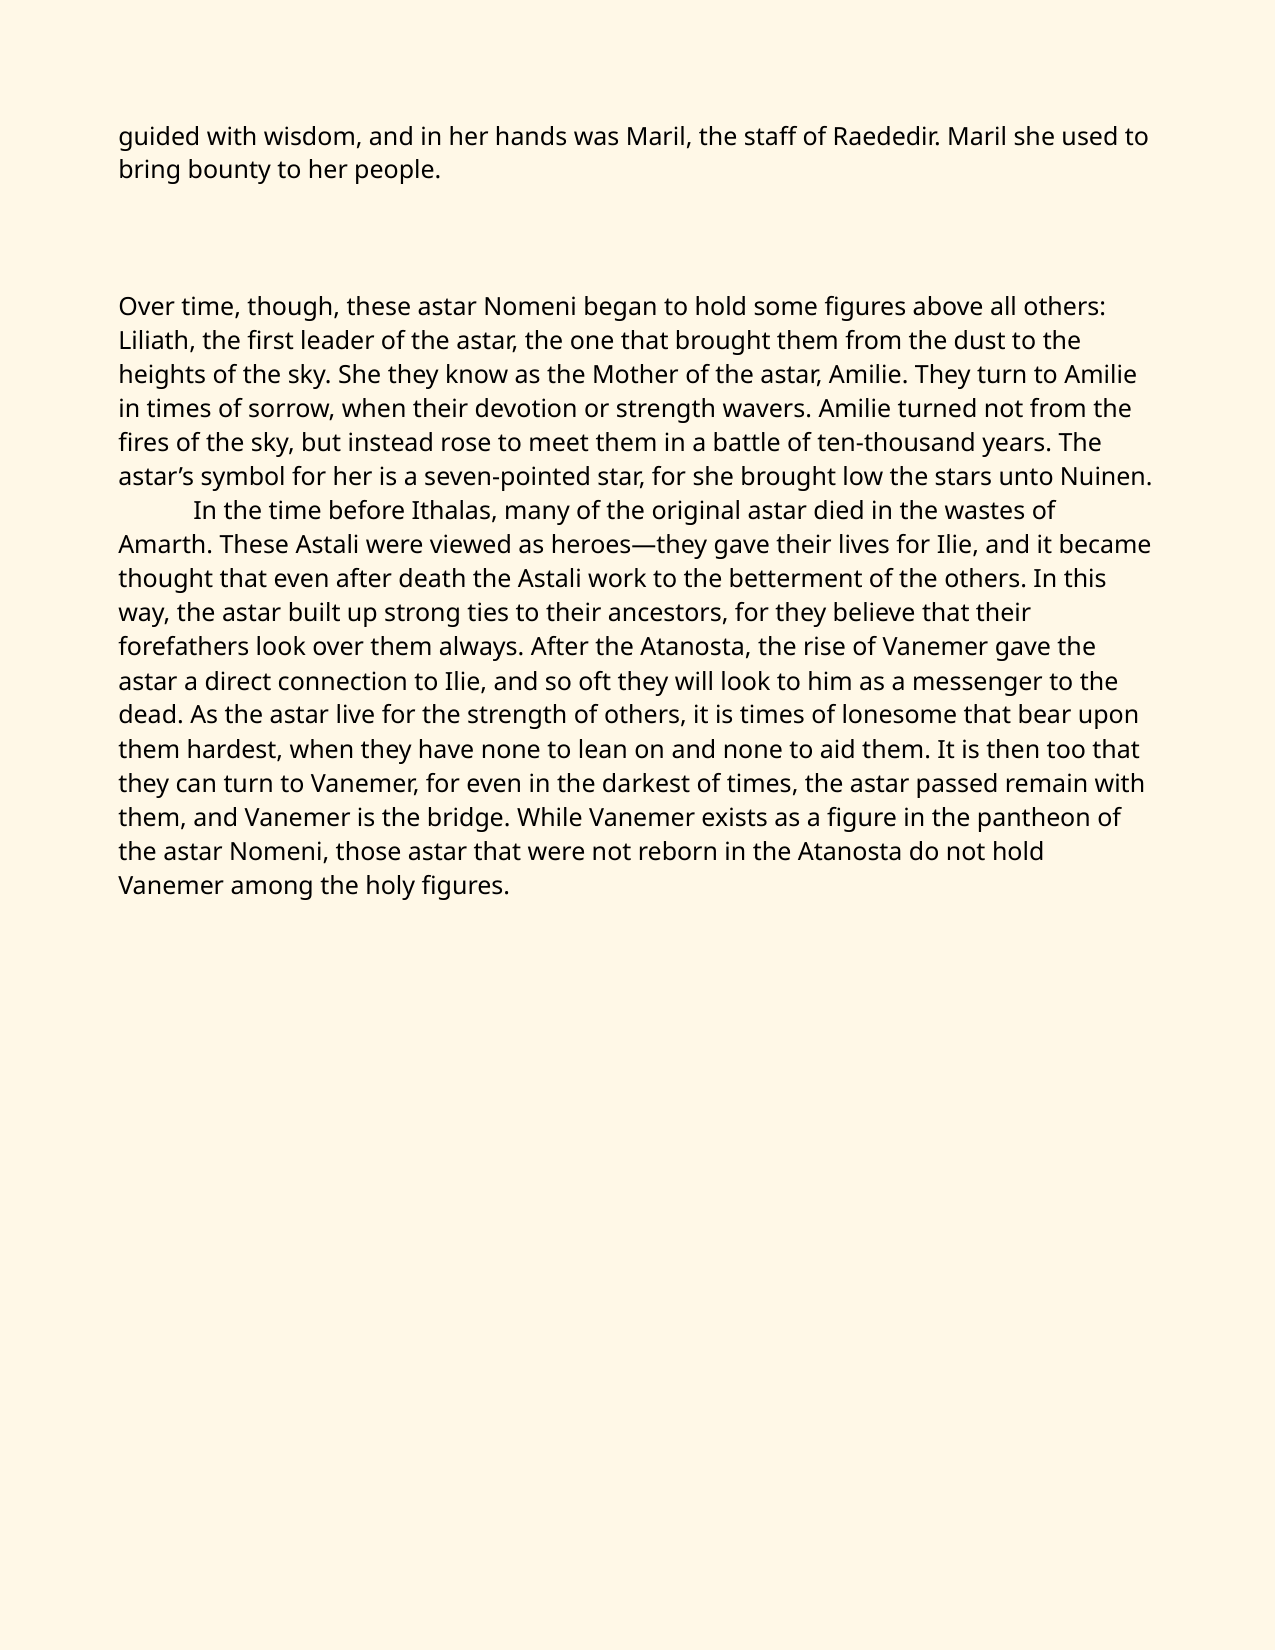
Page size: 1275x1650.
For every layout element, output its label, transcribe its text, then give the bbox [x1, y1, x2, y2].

text In the time before Ithalas, many of the original astar died in the wastes of Amarth. These Astali were viewed as heroes—they gave their lives for Ilie, and it became thought that even after death the Astali work to the betterment of the others. In this way, the astar built up strong ties to their ancestors, for they believe that their forefathers look over them always. After the Atanosta, the rise of Vanemer gave the astar a direct connection to Ilie, and so oft they will look to him as a messenger to the dead. As the astar live for the strength of others, it is times of lonesome that bear upon them hardest, when they have none to lean on and none to aid them. It is then too that they can turn to Vanemer, for even in the darkest of times, the astar passed remain with them, and Vanemer is the bridge. While Vanemer exists as a figure in the pantheon of the astar Nomeni, those astar that were not reborn in the Atanosta do not hold Vanemer among the holy figures. [118, 493, 1157, 902]
text Over time, though, these astar Nomeni began to hold some figures above all others: Liliath, the first leader of the astar, the one that brought them from the dust to the heights of the sky. She they know as the Mother of the astar, Amilie. They turn to Amilie in times of sorrow, when their devotion or strength wavers. Amilie turned not from the fires of the sky, but instead rose to meet them in a battle of ten-thousand years. The astar’s symbol for her is a seven-pointed star, for she brought low the stars unto Nuinen. [118, 288, 1157, 493]
text guided with wisdom, and in her hands was Maril, the staff of Raededir. Maril she used to bring bounty to her people. [118, 118, 1157, 186]
